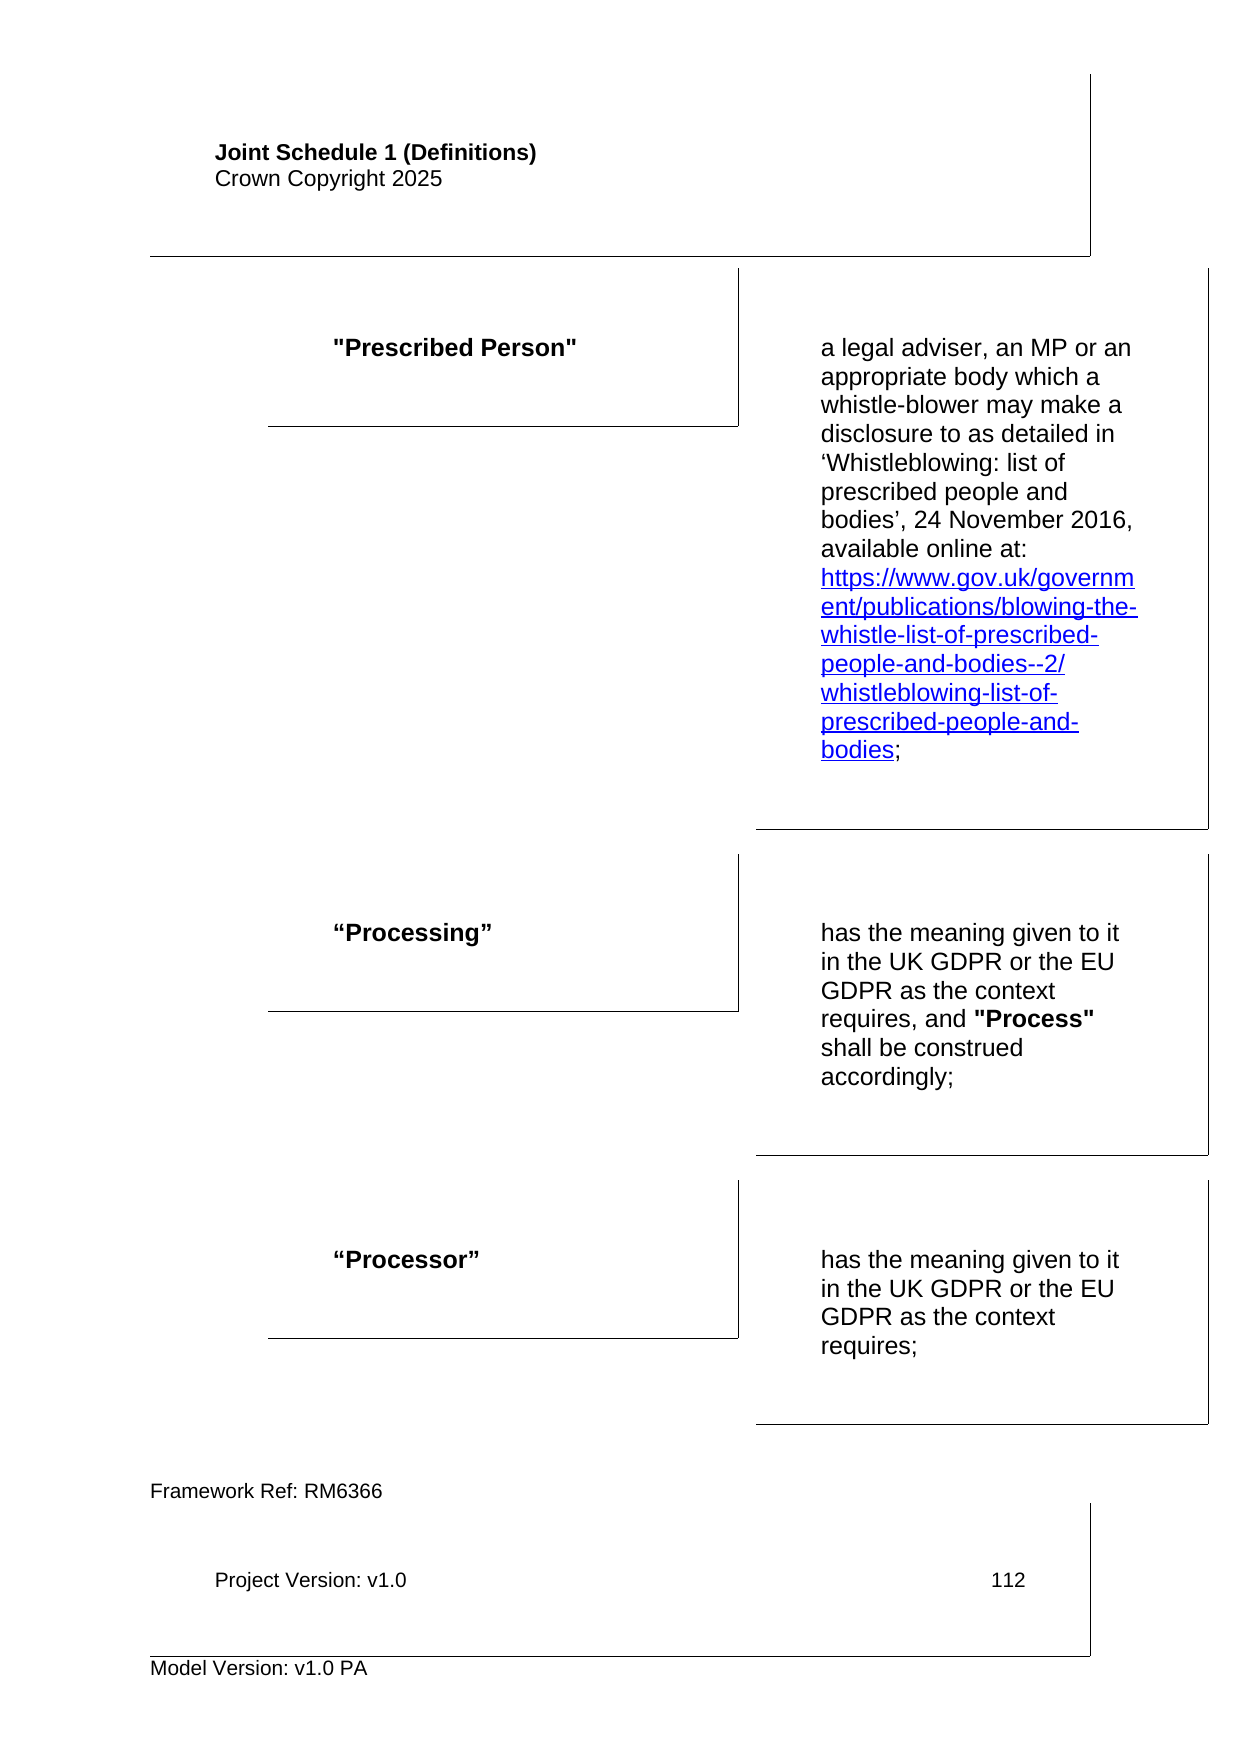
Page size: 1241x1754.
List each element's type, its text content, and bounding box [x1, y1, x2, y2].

table_cell “Processor” [268, 1168, 738, 1338]
table_cell "Prescribed Person" [268, 256, 738, 426]
table_cell [268, 427, 738, 841]
table_cell [268, 1012, 738, 1168]
table_cell “Processing” [268, 841, 738, 1011]
table_cell has the meaning given to it in the UK GDPR or the EU GDPR as the context requires, and "Process" shall be construed accordingly; [738, 841, 1208, 1168]
table_cell has the meaning given to it in the UK GDPR or the EU GDPR as the context requires; [738, 1168, 1208, 1437]
table_cell [268, 1339, 738, 1437]
table_cell a legal adviser, an MP or an appropriate body which a whistle-blower may make a disclosure to as detailed in ‘Whistleblowing: list of prescribed people and bodies’, 24 November 2016, available online at: https://www.gov.uk/government/publications/blowing-the-whistle-list-of-prescribed-people-and-bodies--2/whistleblowing-list-of-prescribed-people-and-bodies; [738, 256, 1208, 841]
